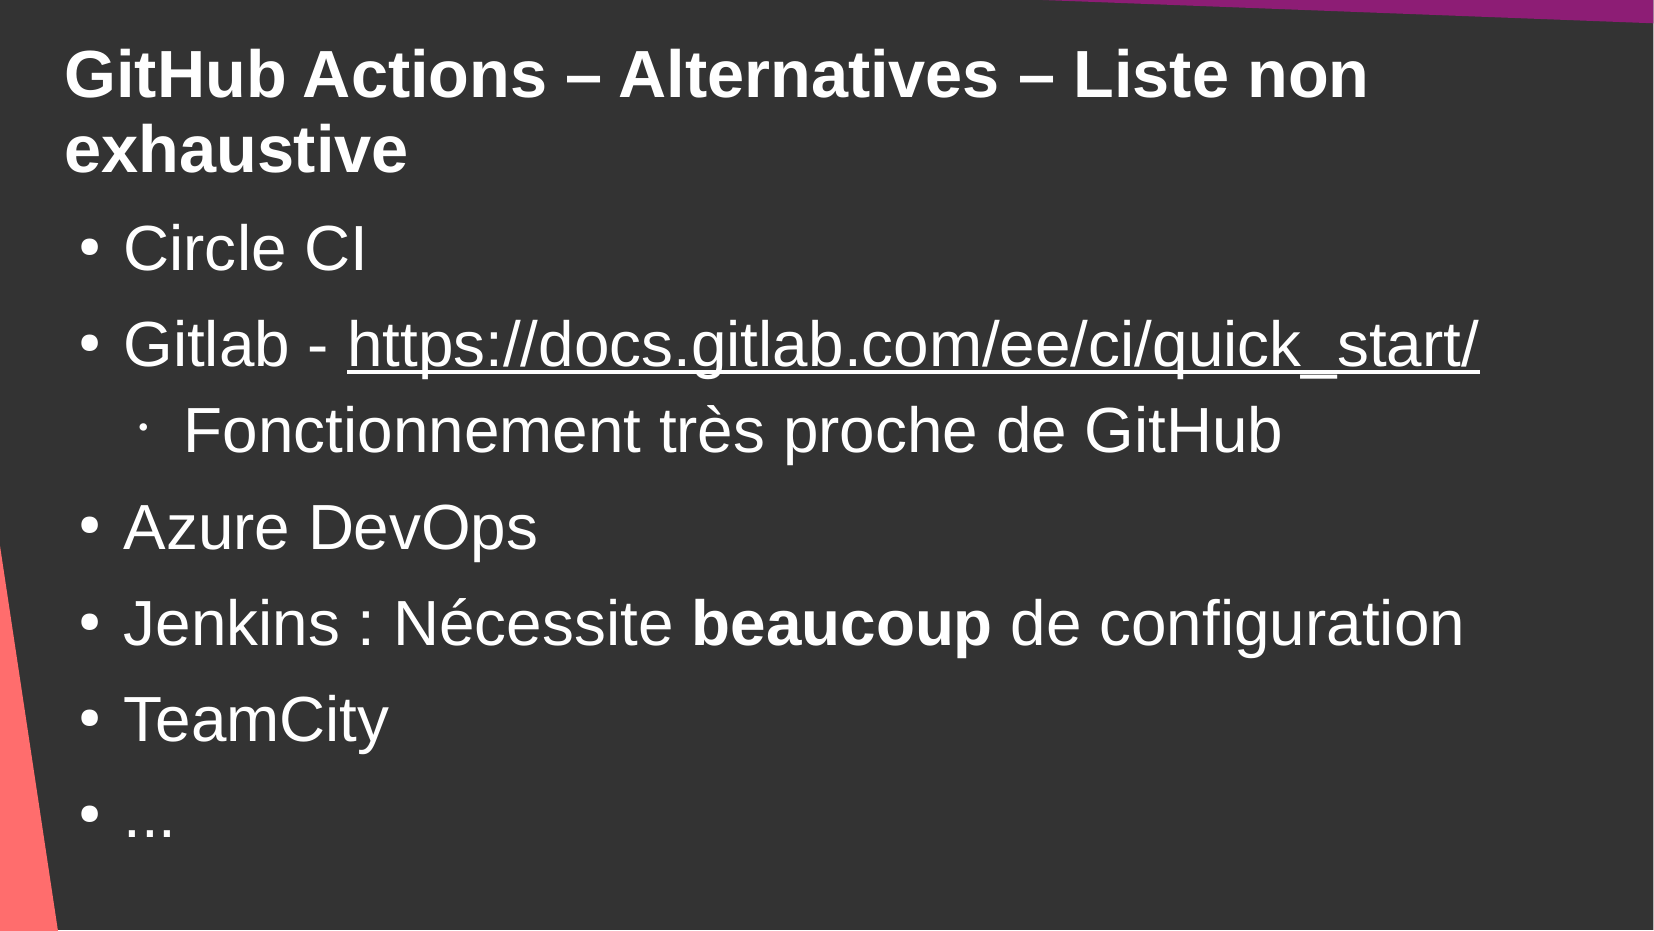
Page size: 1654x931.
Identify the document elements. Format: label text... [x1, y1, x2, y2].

text_box [0, 545, 58, 931]
list Circle CI Gitlab - https://docs.gitlab.com/ee/ci/quick_start/ Fonctionnement très proche de GitHub Azure DevOps Jenkins : Nécessite beaucoup de configuration TeamCity ... [63, 212, 1542, 863]
text_box [1042, 0, 1654, 24]
title GitHub Actions – Alternatives – Liste non exhaustive [64, 37, 1554, 187]
